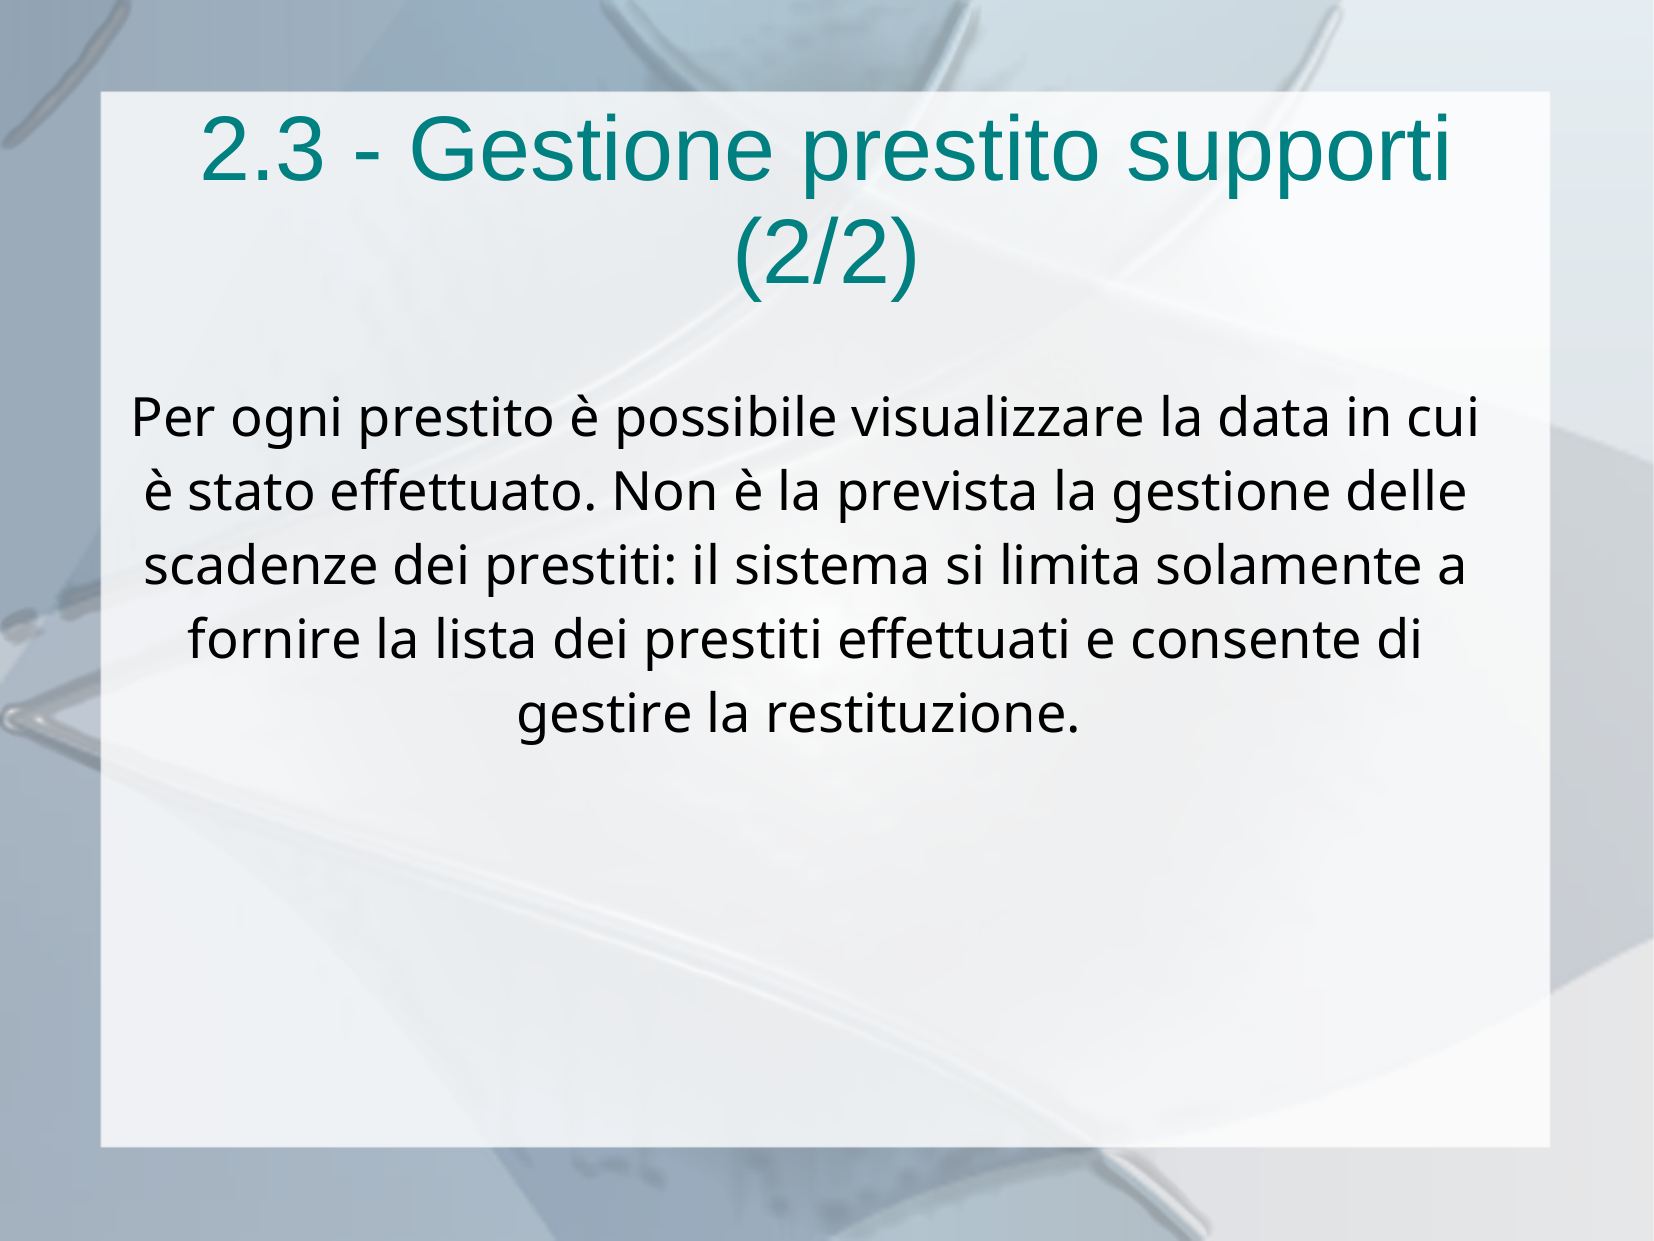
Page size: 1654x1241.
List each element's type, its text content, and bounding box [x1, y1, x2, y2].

title 2.3 - Gestione prestito supporti (2/2) [118, 97, 1536, 303]
list Per ogni prestito è possibile visualizzare la data in cui è stato effettuato. Non è la prevista la gestione delle scadenze dei prestiti: il sistema si limita solamente a fornire la lista dei prestiti effettuati e consente di gestire la restituzione. [124, 378, 1489, 990]
picture [0, 0, 1654, 1241]
